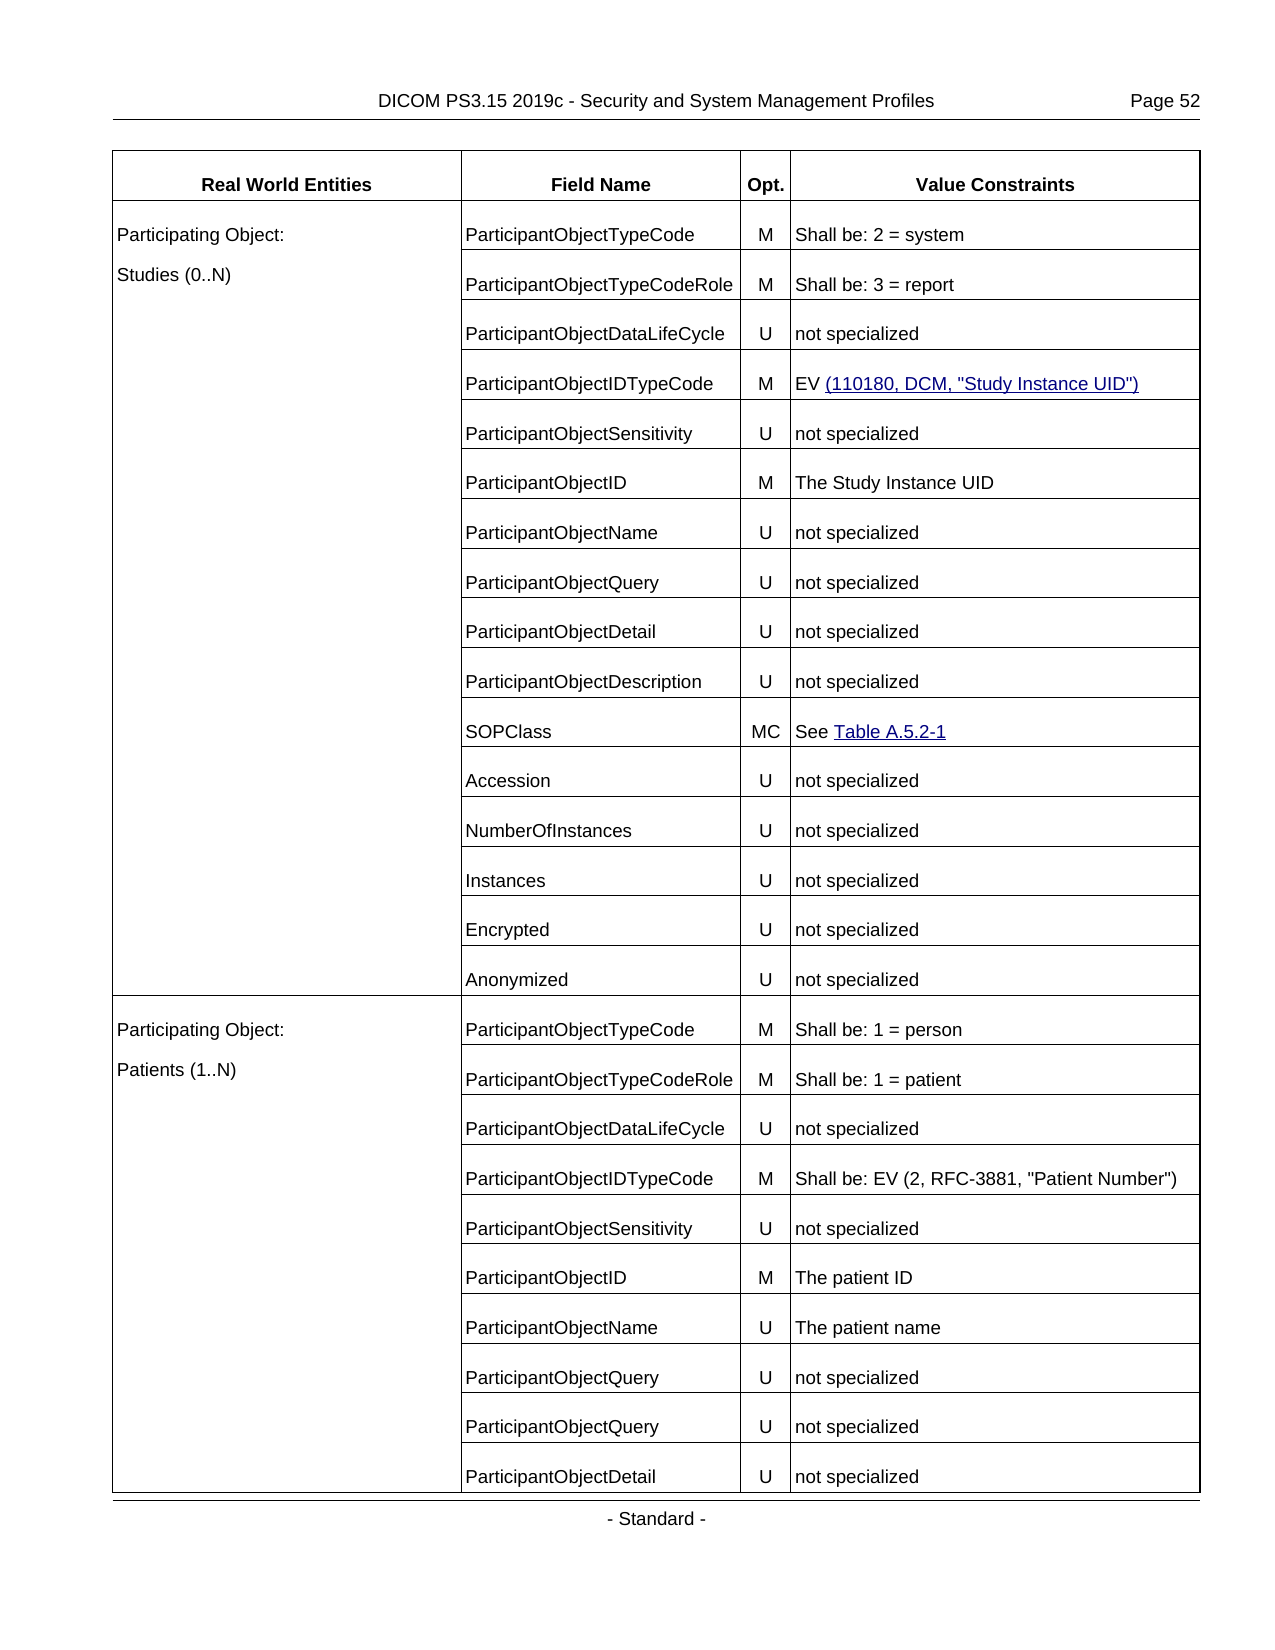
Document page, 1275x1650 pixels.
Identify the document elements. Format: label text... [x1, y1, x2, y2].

table_cell SOPClass [462, 698, 740, 746]
table_cell ParticipantObjectSensitivity [462, 400, 740, 448]
table_cell U [741, 549, 790, 597]
table_cell not specialized [791, 946, 1199, 995]
table_cell not specialized [791, 598, 1199, 647]
table_cell not specialized [791, 1195, 1199, 1243]
table_cell U [741, 1195, 790, 1243]
table_cell The patient ID [791, 1244, 1199, 1293]
table_header Real World Entities [113, 151, 461, 200]
table_cell U [741, 499, 790, 547]
table_cell U [741, 1344, 790, 1392]
table_cell ParticipantObjectIDTypeCode [462, 350, 740, 398]
table_cell ParticipantObjectName [462, 499, 740, 547]
table_cell ParticipantObjectQuery [462, 1393, 740, 1442]
table_cell Shall be: 2 = system [791, 201, 1199, 249]
table_cell M [741, 250, 790, 299]
table_cell ParticipantObjectDataLifeCycle [462, 300, 740, 349]
table_cell U [741, 400, 790, 448]
table_cell ParticipantObjectQuery [462, 1344, 740, 1392]
table_cell Shall be: 1 = patient [791, 1045, 1199, 1094]
table_cell ParticipantObjectDataLifeCycle [462, 1095, 740, 1144]
table_cell not specialized [791, 847, 1199, 895]
table_header Value Constraints [791, 151, 1199, 200]
table_cell U [741, 300, 790, 349]
table_cell Anonymized [462, 946, 740, 995]
table_cell ParticipantObjectIDTypeCode [462, 1145, 740, 1193]
table_cell not specialized [791, 1393, 1199, 1442]
table_cell MC [741, 698, 790, 746]
table_cell not specialized [791, 300, 1199, 349]
table_cell Participating Object: Patients (1..N) [113, 996, 461, 1492]
table_cell ParticipantObjectSensitivity [462, 1195, 740, 1243]
table_cell not specialized [791, 1344, 1199, 1392]
table_cell U [741, 1294, 790, 1342]
table_cell not specialized [791, 896, 1199, 945]
table_cell U [741, 797, 790, 846]
table_cell ParticipantObjectID [462, 449, 740, 498]
table_header Opt. [741, 151, 790, 200]
table_cell M [741, 1145, 790, 1193]
table_cell Instances [462, 847, 740, 895]
table_cell ParticipantObjectTypeCode [462, 996, 740, 1044]
table_cell not specialized [791, 747, 1199, 796]
table_cell not specialized [791, 648, 1199, 697]
table_cell not specialized [791, 1443, 1199, 1492]
table_cell ParticipantObjectName [462, 1294, 740, 1342]
table_cell U [741, 946, 790, 995]
table_cell M [741, 996, 790, 1044]
table_cell ParticipantObjectDetail [462, 598, 740, 647]
table_cell Shall be: 3 = report [791, 250, 1199, 299]
table_cell Encrypted [462, 896, 740, 945]
table_cell U [741, 847, 790, 895]
table_cell M [741, 449, 790, 498]
table_cell EV (110180, DCM, "Study Instance UID") [791, 350, 1199, 398]
table_cell Accession [462, 747, 740, 796]
table_cell Shall be: EV (2, RFC-3881, "Patient Number") [791, 1145, 1199, 1193]
table_cell M [741, 350, 790, 398]
table_cell U [741, 1393, 790, 1442]
table_cell NumberOfInstances [462, 797, 740, 846]
table_cell The patient name [791, 1294, 1199, 1342]
table_cell ParticipantObjectDescription [462, 648, 740, 697]
table_cell Shall be: 1 = person [791, 996, 1199, 1044]
table_cell ParticipantObjectID [462, 1244, 740, 1293]
table_cell ParticipantObjectTypeCodeRole [462, 1045, 740, 1094]
table_cell not specialized [791, 400, 1199, 448]
table_cell U [741, 747, 790, 796]
table_cell not specialized [791, 499, 1199, 547]
table_cell ParticipantObjectQuery [462, 549, 740, 597]
table_cell U [741, 1095, 790, 1144]
table_cell ParticipantObjectDetail [462, 1443, 740, 1492]
table_cell U [741, 648, 790, 697]
table_cell not specialized [791, 549, 1199, 597]
table_cell The Study Instance UID [791, 449, 1199, 498]
table_cell U [741, 1443, 790, 1492]
table_cell ParticipantObjectTypeCodeRole [462, 250, 740, 299]
table_cell not specialized [791, 797, 1199, 846]
table_cell M [741, 1244, 790, 1293]
table_cell ParticipantObjectTypeCode [462, 201, 740, 249]
table_cell M [741, 1045, 790, 1094]
table_cell M [741, 201, 790, 249]
table_header Field Name [462, 151, 740, 200]
table_cell U [741, 896, 790, 945]
table_cell See Table A.5.2-1 [791, 698, 1199, 746]
table_cell Participating Object: Studies (0..N) [113, 201, 461, 995]
table_cell U [741, 598, 790, 647]
table_cell not specialized [791, 1095, 1199, 1144]
